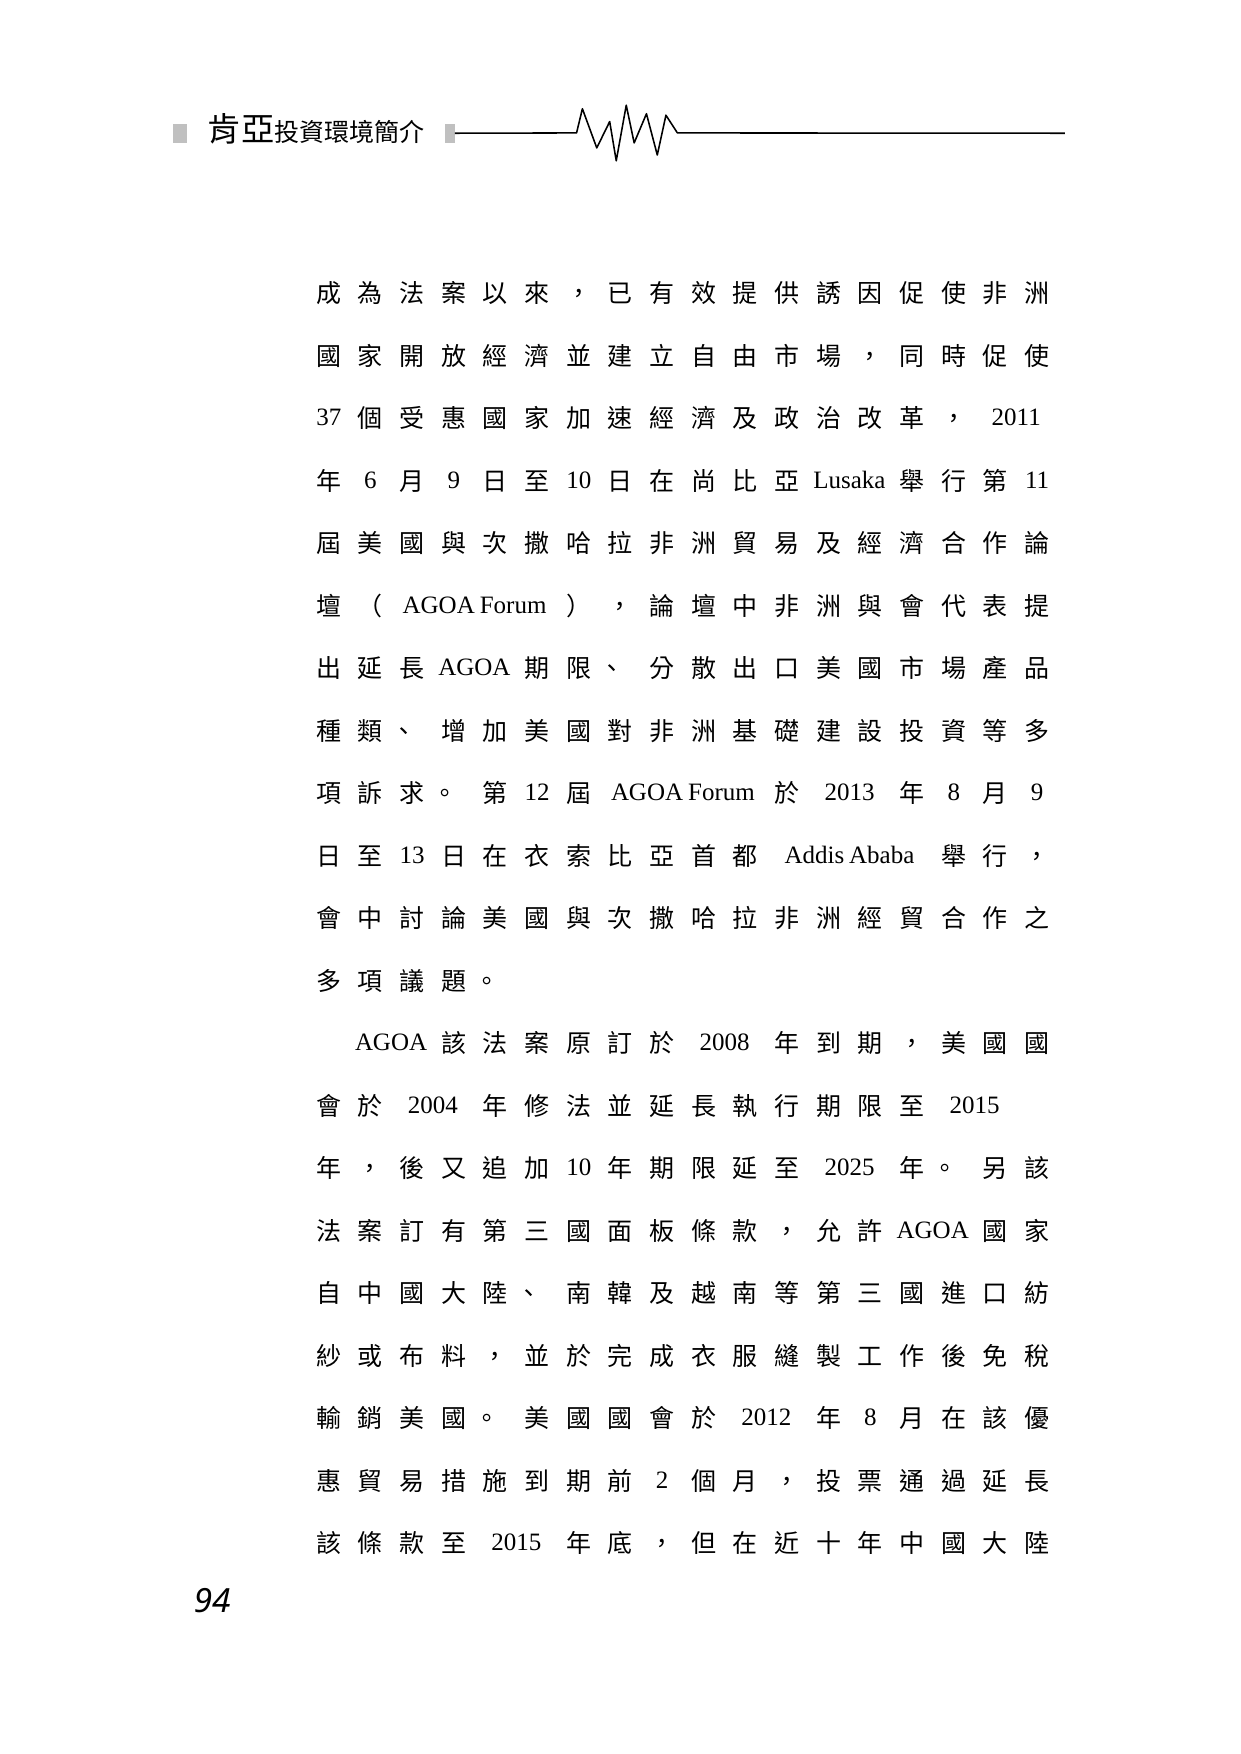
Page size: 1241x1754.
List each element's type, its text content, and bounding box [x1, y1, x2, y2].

text 成為法案以來，已有效提供誘因促使非洲國家開放經濟並建立自由市場，同時促使37個受惠國家加速經濟及政治改革，2011年6月9日至10日在尚比亞Lusaka舉行第11屆美國與次撒哈拉非洲貿易及經濟合作論壇（AGOA Forum），論壇中非洲與會代表提出延長AGOA期限、分散出口美國市場產品種類、增加美國對非洲基礎建設投資等多項訴求。第12屆AGOA Forum於2013年8月9日至13日在衣索比亞首都Addis Ababa舉行，會中討論美國與次撒哈拉非洲經貿合作之多項議題。 [281, 250, 1058, 1000]
text AGOA該法案原訂於2008年到期，美國國會於2004年修法並延長執行期限至2015年，後又追加10年期限延至2025年。另該法案訂有第三國面板條款，允許AGOA國家自中國大陸、南韓及越南等第三國進口紡紗或布料，並於完成衣服縫製工作後免稅輸銷美國。美國國會於2012年8月在該優惠貿易措施到期前2個月，投票通過延長該條款至2015年底，但在近十年中國大陸 [281, 1000, 1058, 1563]
